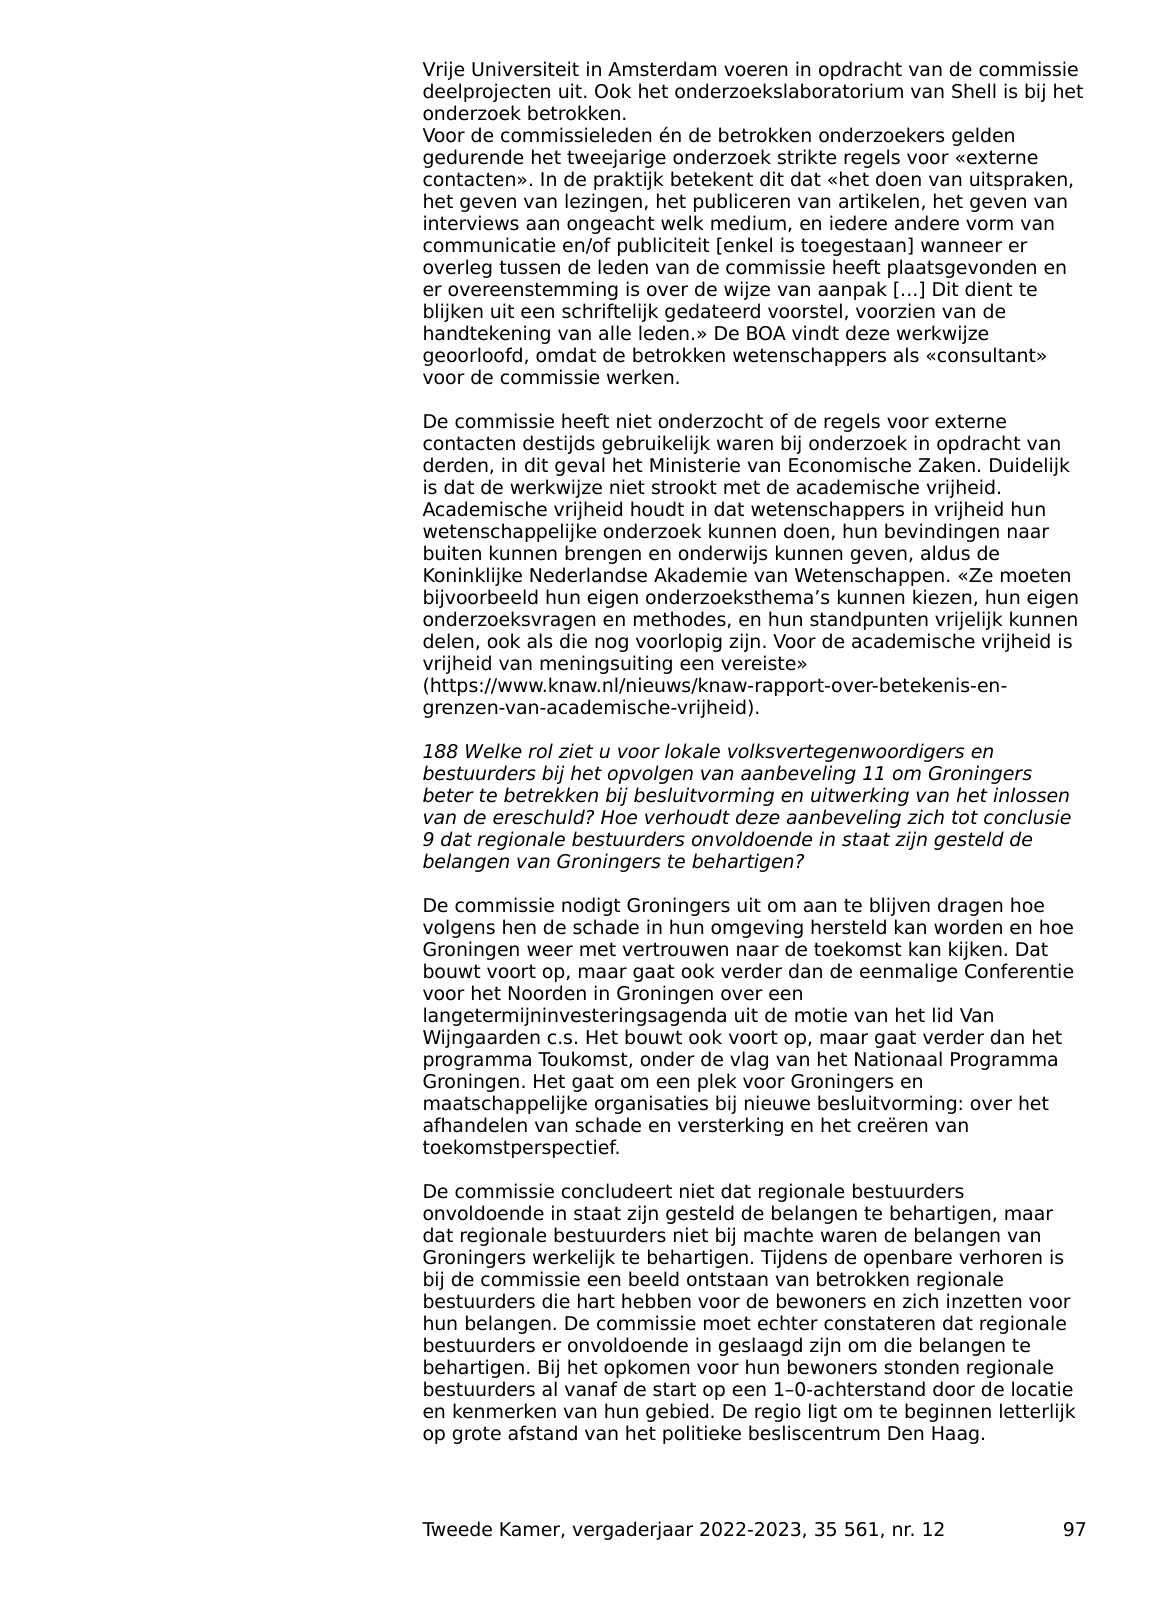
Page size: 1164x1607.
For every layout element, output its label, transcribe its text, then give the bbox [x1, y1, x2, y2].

text De commissie heeft niet onderzocht of de regels voor externe contacten destijds gebruikelijk waren bij onderzoek in opdracht van derden, in dit geval het Ministerie van Economische Zaken. Duidelijk is dat de werkwijze niet strookt met de academische vrijheid. Academische vrijheid houdt in dat wetenschappers in vrijheid hun wetenschappelijke onderzoek kunnen doen, hun bevindingen naar buiten kunnen brengen en onderwijs kunnen geven, aldus de Koninklijke Nederlandse Akademie van Wetenschappen. «Ze moeten bijvoorbeeld hun eigen onderzoeksthema’s kunnen kiezen, hun eigen onderzoeksvragen en methodes, en hun standpunten vrijelijk kunnen delen, ook als die nog voorlopig zijn. Voor de academische vrijheid is vrijheid van meningsuiting een vereiste» (https://www.knaw.nl/nieuws/knaw-rapport-over-betekenis-en-grenzen-van-academische-vrijheid). [422, 411, 1087, 719]
text De commissie nodigt Groningers uit om aan te blijven dragen hoe volgens hen de schade in hun omgeving hersteld kan worden en hoe Groningen weer met vertrouwen naar de toekomst kan kijken. Dat bouwt voort op, maar gaat ook verder dan de eenmalige Conferentie voor het Noorden in Groningen over een langetermijninvesteringsagenda uit de motie van het lid Van Wijngaarden c.s. Het bouwt ook voort op, maar gaat verder dan het programma Toukomst, onder de vlag van het Nationaal Programma Groningen. Het gaat om een plek voor Groningers en maatschappelijke organisaties bij nieuwe besluitvorming: over het afhandelen van schade en versterking en het creëren van toekomstperspectief. [422, 895, 1087, 1159]
subtitle 188 Welke rol ziet u voor lokale volksvertegenwoordigers en bestuurders bij het opvolgen van aanbeveling 11 om Groningers beter te betrekken bij besluitvorming en uitwerking van het inlossen van de ereschuld? Hoe verhoudt deze aanbeveling zich tot conclusie 9 dat regionale bestuurders onvoldoende in staat zijn gesteld de belangen van Groningers te behartigen? [422, 741, 1087, 873]
text De commissie concludeert niet dat regionale bestuurders onvoldoende in staat zijn gesteld de belangen te behartigen, maar dat regionale bestuurders niet bij machte waren de belangen van Groningers werkelijk te behartigen. Tijdens de openbare verhoren is bij de commissie een beeld ontstaan van betrokken regionale bestuurders die hart hebben voor de bewoners en zich inzetten voor hun belangen. De commissie moet echter constateren dat regionale bestuurders er onvoldoende in geslaagd zijn om die belangen te behartigen. Bij het opkomen voor hun bewoners stonden regionale bestuurders al vanaf de start op een 1–0-achterstand door de locatie en kenmerken van hun gebied. De regio ligt om te beginnen letterlijk op grote afstand van het politieke besliscentrum Den Haag. [422, 1181, 1087, 1444]
text Vrije Universiteit in Amsterdam voeren in opdracht van de commissie deelprojecten uit. Ook het onderzoekslaboratorium van Shell is bij het onderzoek betrokken. [422, 59, 1087, 125]
text Voor de commissieleden én de betrokken onderzoekers gelden gedurende het tweejarige onderzoek strikte regels voor «externe contacten». In de praktijk betekent dit dat «het doen van uitspraken, het geven van lezingen, het publiceren van artikelen, het geven van interviews aan ongeacht welk medium, en iedere andere vorm van communicatie en/of publiciteit [enkel is toegestaan] wanneer er overleg tussen de leden van de commissie heeft plaatsgevonden en er overeenstemming is over de wijze van aanpak [...] Dit dient te blijken uit een schriftelijk gedateerd voorstel, voorzien van de handtekening van alle leden.» De BOA vindt deze werkwijze geoorloofd, omdat de betrokken wetenschappers als «consultant» voor de commissie werken. [422, 125, 1087, 389]
